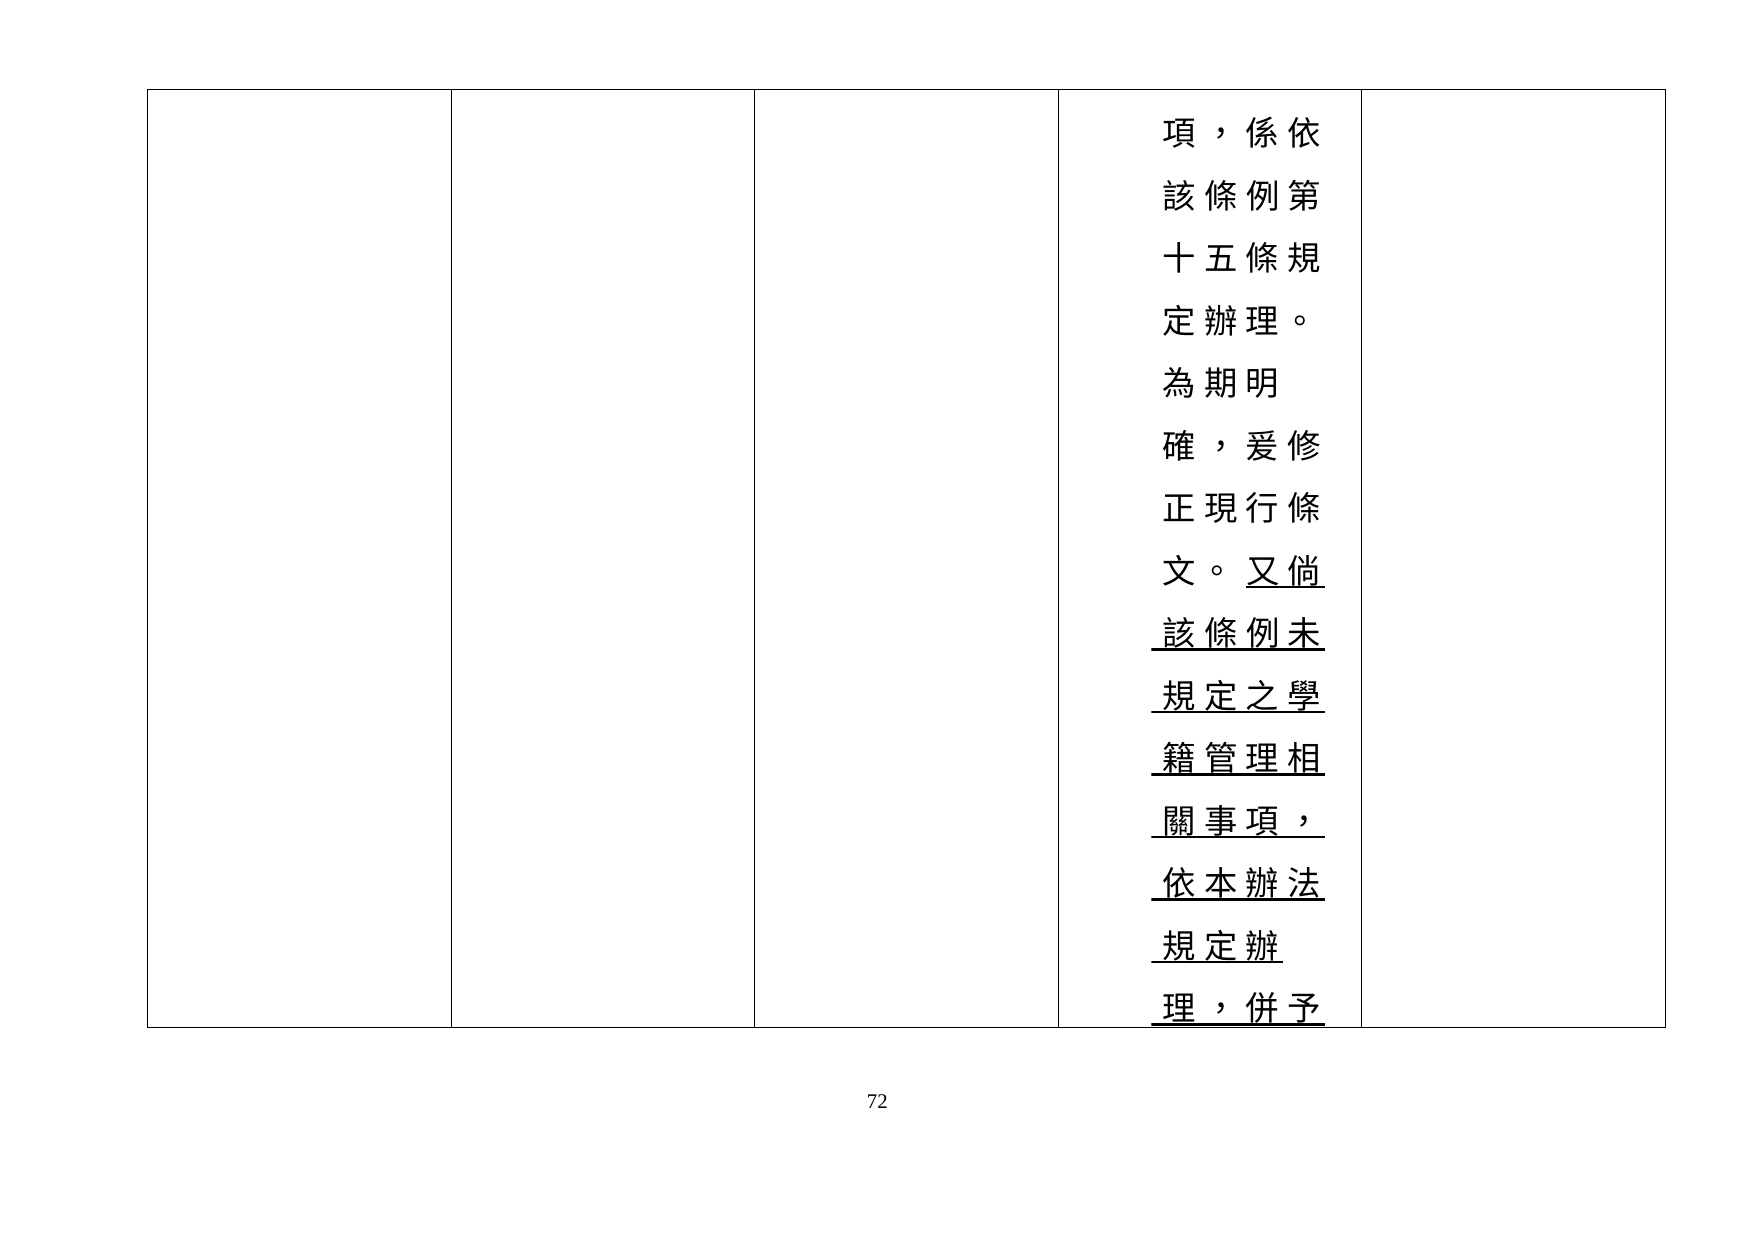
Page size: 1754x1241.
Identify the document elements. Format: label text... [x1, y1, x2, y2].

table_cell [148, 90, 451, 1027]
table_cell [755, 90, 1058, 1027]
table_cell [452, 90, 754, 1027]
table_cell [1362, 90, 1665, 1027]
table_cell 項，係依該條例第十五條規定辦理。為期明確，爰修正現行條文。又倘該條例未規定之學籍管理相關事項，依本辦法規定辦理，併予 [1059, 90, 1361, 1027]
